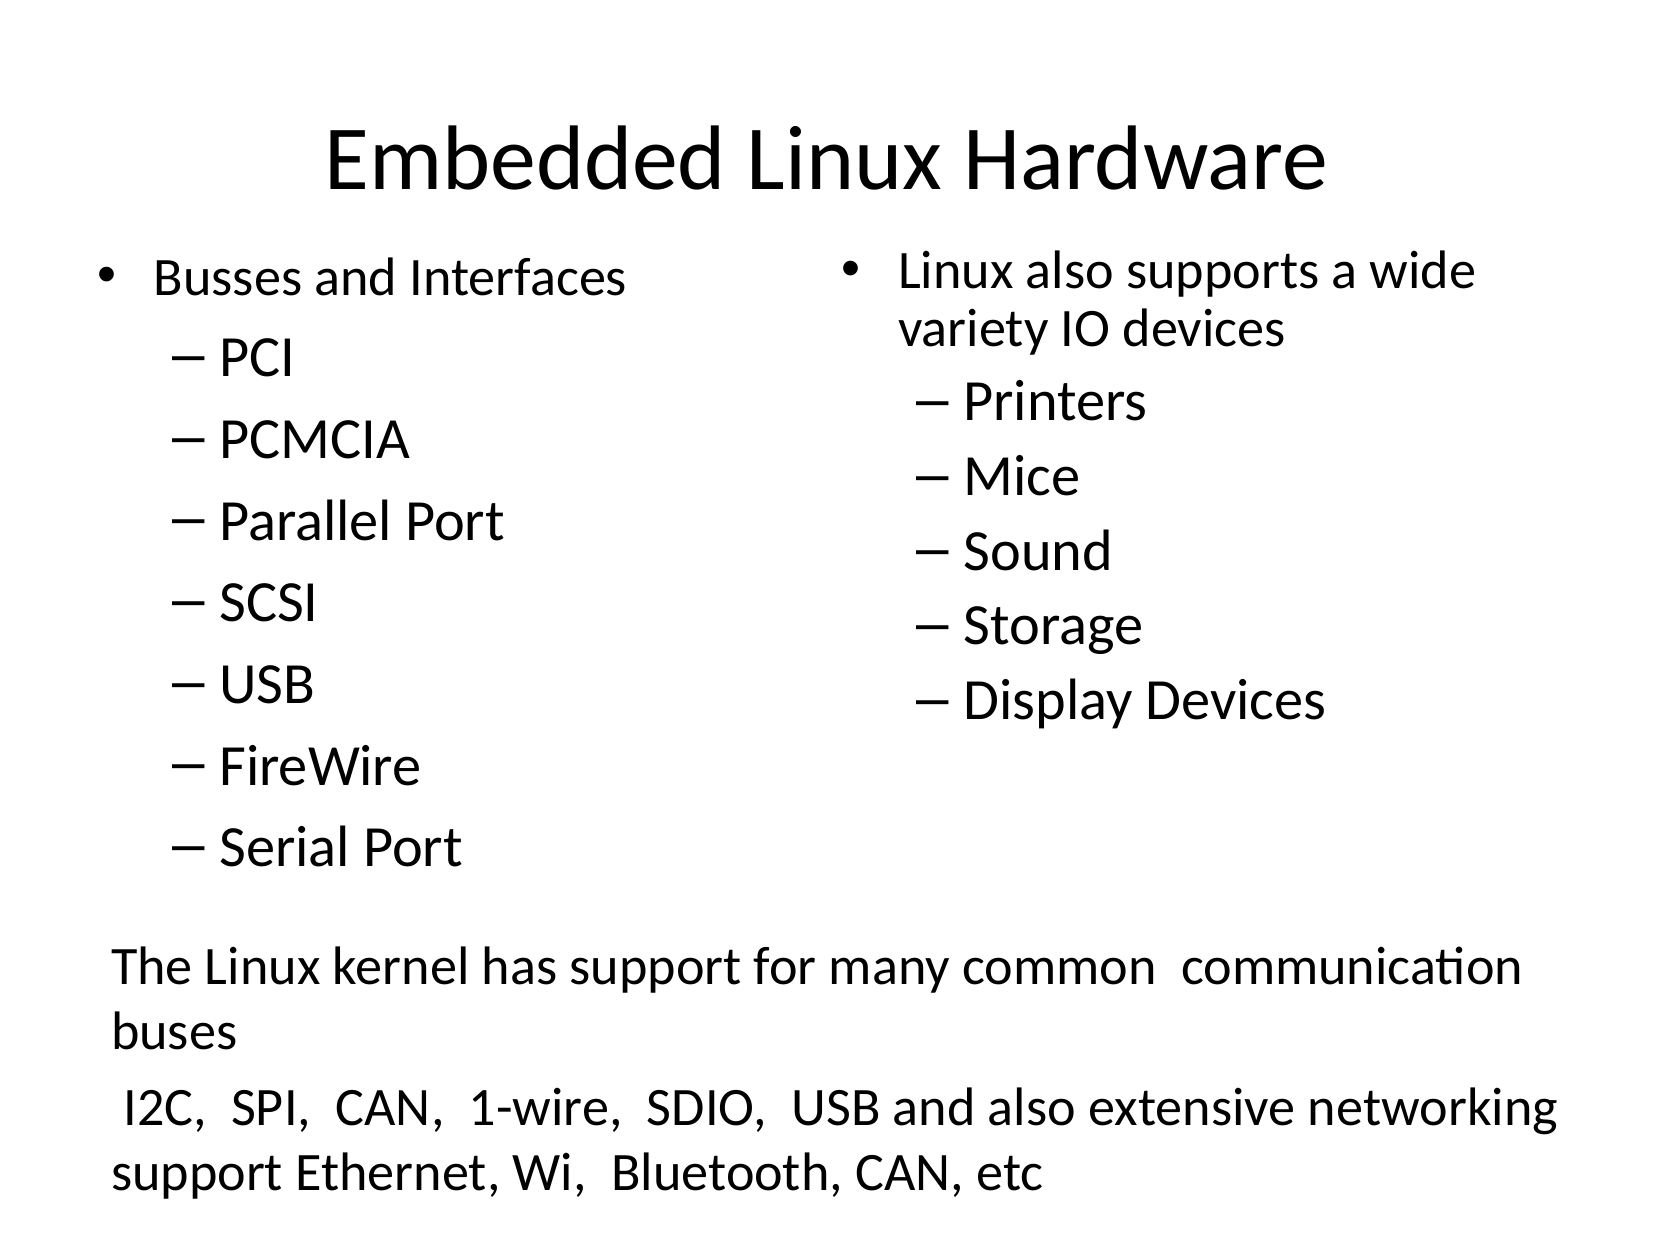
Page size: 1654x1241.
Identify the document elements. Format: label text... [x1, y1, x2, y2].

text_box The Linux kernel has support for many common communication buses I2C, SPI, CAN, 1-wire, SDIO, USB and also extensive networking support Ethernet, Wi, Bluetooth, CAN, etc [96, 923, 1640, 1209]
list Busses and Interfaces PCI PCMCIA Parallel Port SCSI USB FireWire Serial Port [82, 234, 813, 1053]
title Embedded Linux Hardware [82, 49, 1571, 257]
list Linux also supports a wide variety IO devices Printers Mice Sound Storage Display Devices [826, 234, 1557, 923]
